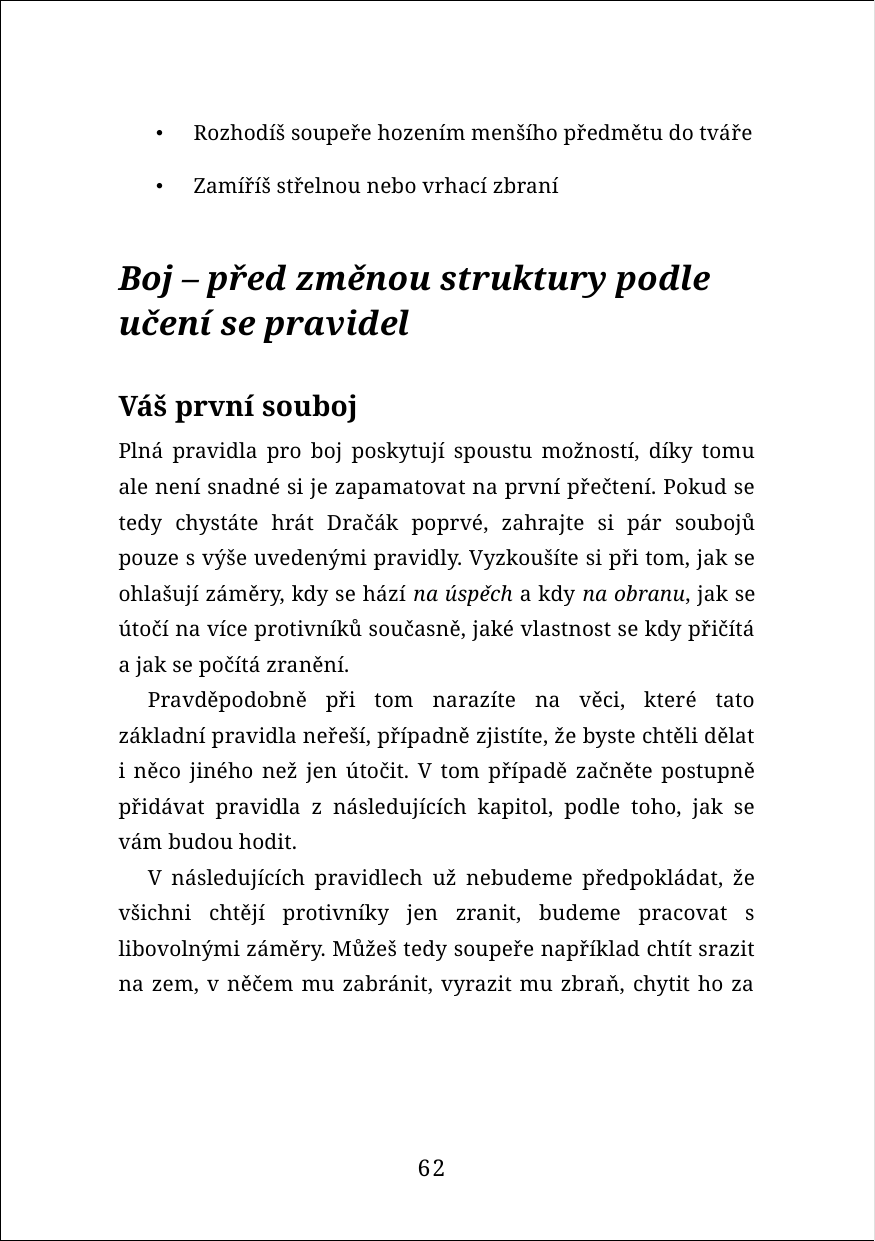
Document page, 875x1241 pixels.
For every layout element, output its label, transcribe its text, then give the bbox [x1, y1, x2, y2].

text Plná pravidla pro boj poskytují spoustu možností, díky tomu ale není snadné si je zapamatovat na první přečtení. Pokud se tedy chystáte hrát Dračák poprvé, zahrajte si pár soubojů pouze s výše uvedenými pravidly. Vyzkoušíte si při tom, jak se ohlašují záměry, kdy se hází na úspěch a kdy na obranu, jak se útočí na více protivníků současně, jaké vlastnost se kdy přičítá a jak se počítá zranění. Pravděpodobně při tom narazíte na věci, které tato základní pravidla neřeší, případně zjistíte, že byste chtěli dělat i něco jiného než jen útočit. V tom případě začněte postupně přidávat pravidla z následujících kapitol, podle toho, jak se vám budou hodit. V následujících pravidlech už nebudeme předpokládat, že všichni chtějí protivníky jen zranit, budeme pracovat s libovolnými záměry. Můžeš tedy soupeře například chtít srazit na zem, v něčem mu zabránit, vyrazit mu zbraň, chytit ho za [118, 437, 756, 998]
subtitle Boj – před změnou struktury podle učení se pravidel [118, 254, 756, 345]
list Zamíříš střelnou nebo vrhací zbraní [156, 171, 756, 200]
subtitle Váš první souboj [118, 386, 756, 425]
list Rozhodíš soupeře hozením menšího předmětu do tváře [156, 118, 756, 147]
